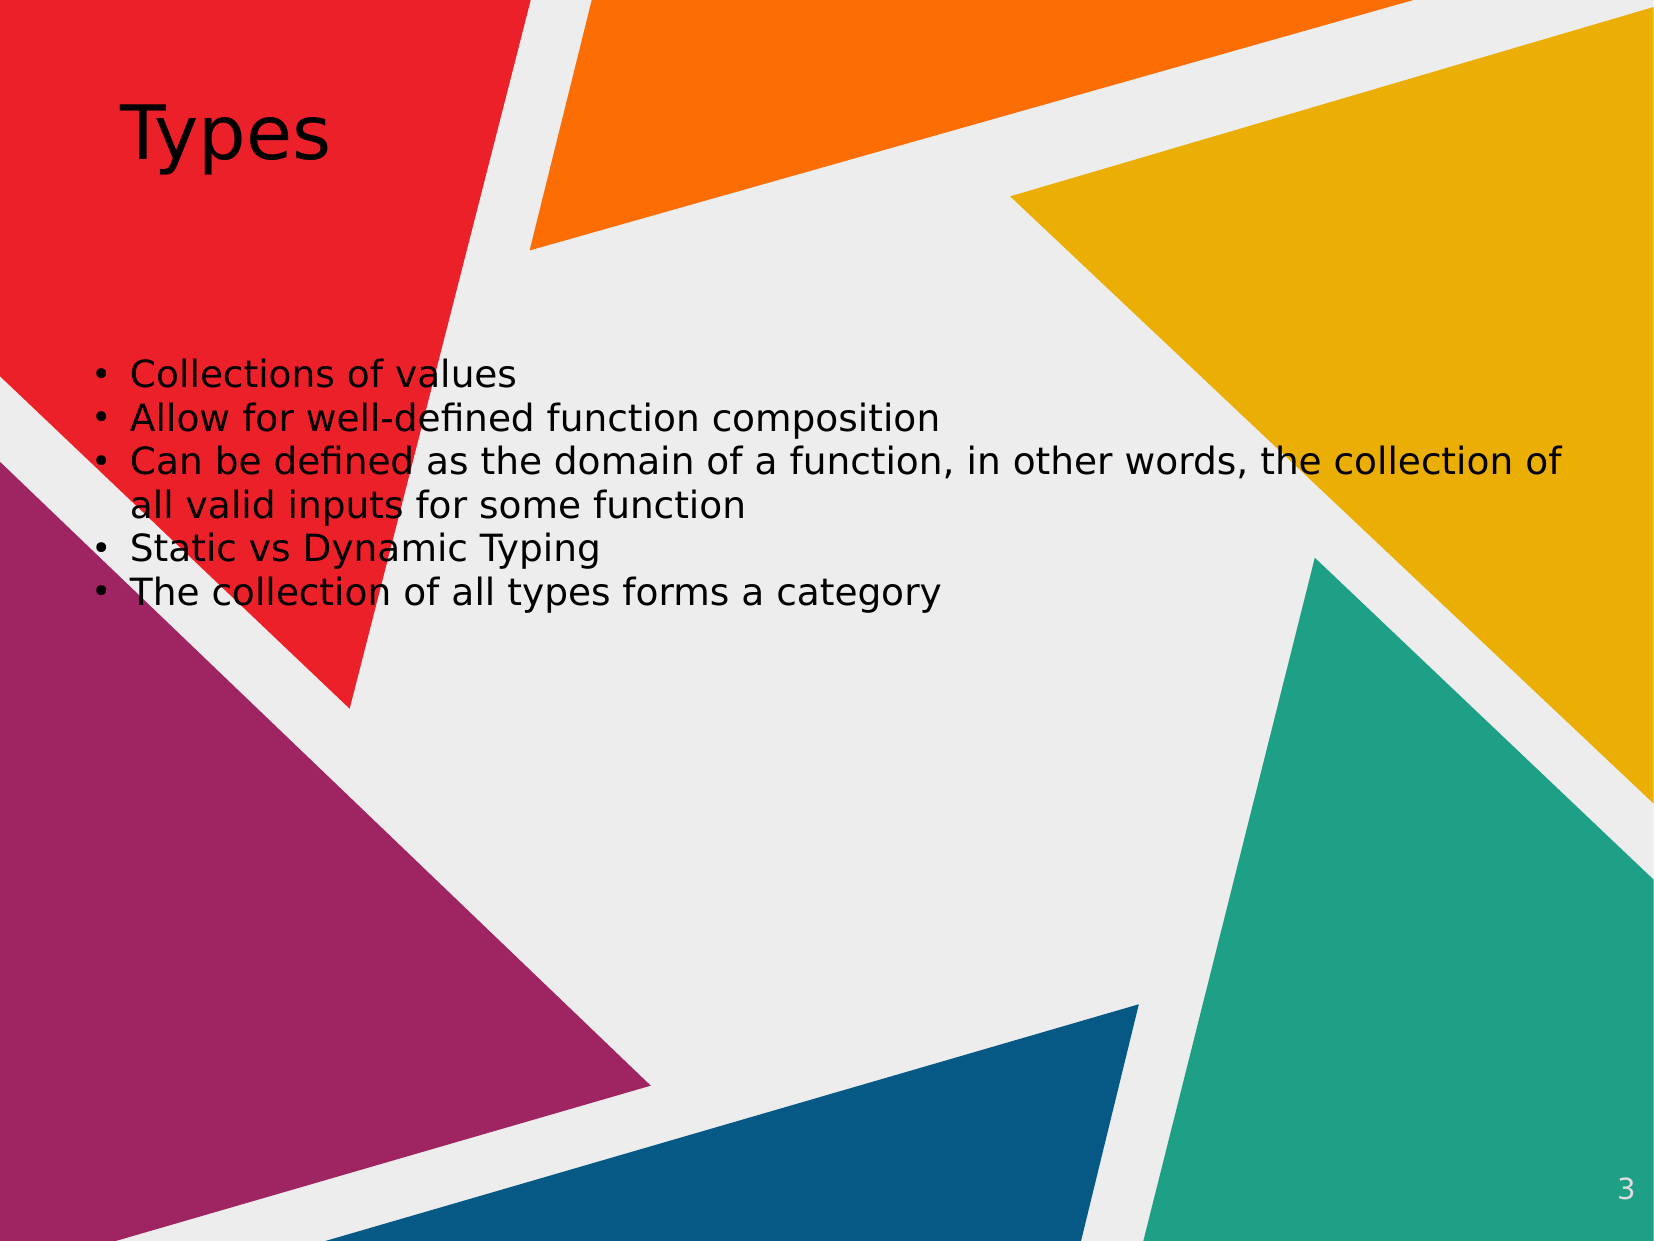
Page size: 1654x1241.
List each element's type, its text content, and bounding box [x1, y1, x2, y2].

title Types [0, 30, 767, 238]
text_box Collections of values Allow for well-defined function composition Can be defined as the domain of a function, in other words, the collection of all valid inputs for some function Static vs Dynamic Typing The collection of all types forms a category [79, 345, 1591, 1023]
